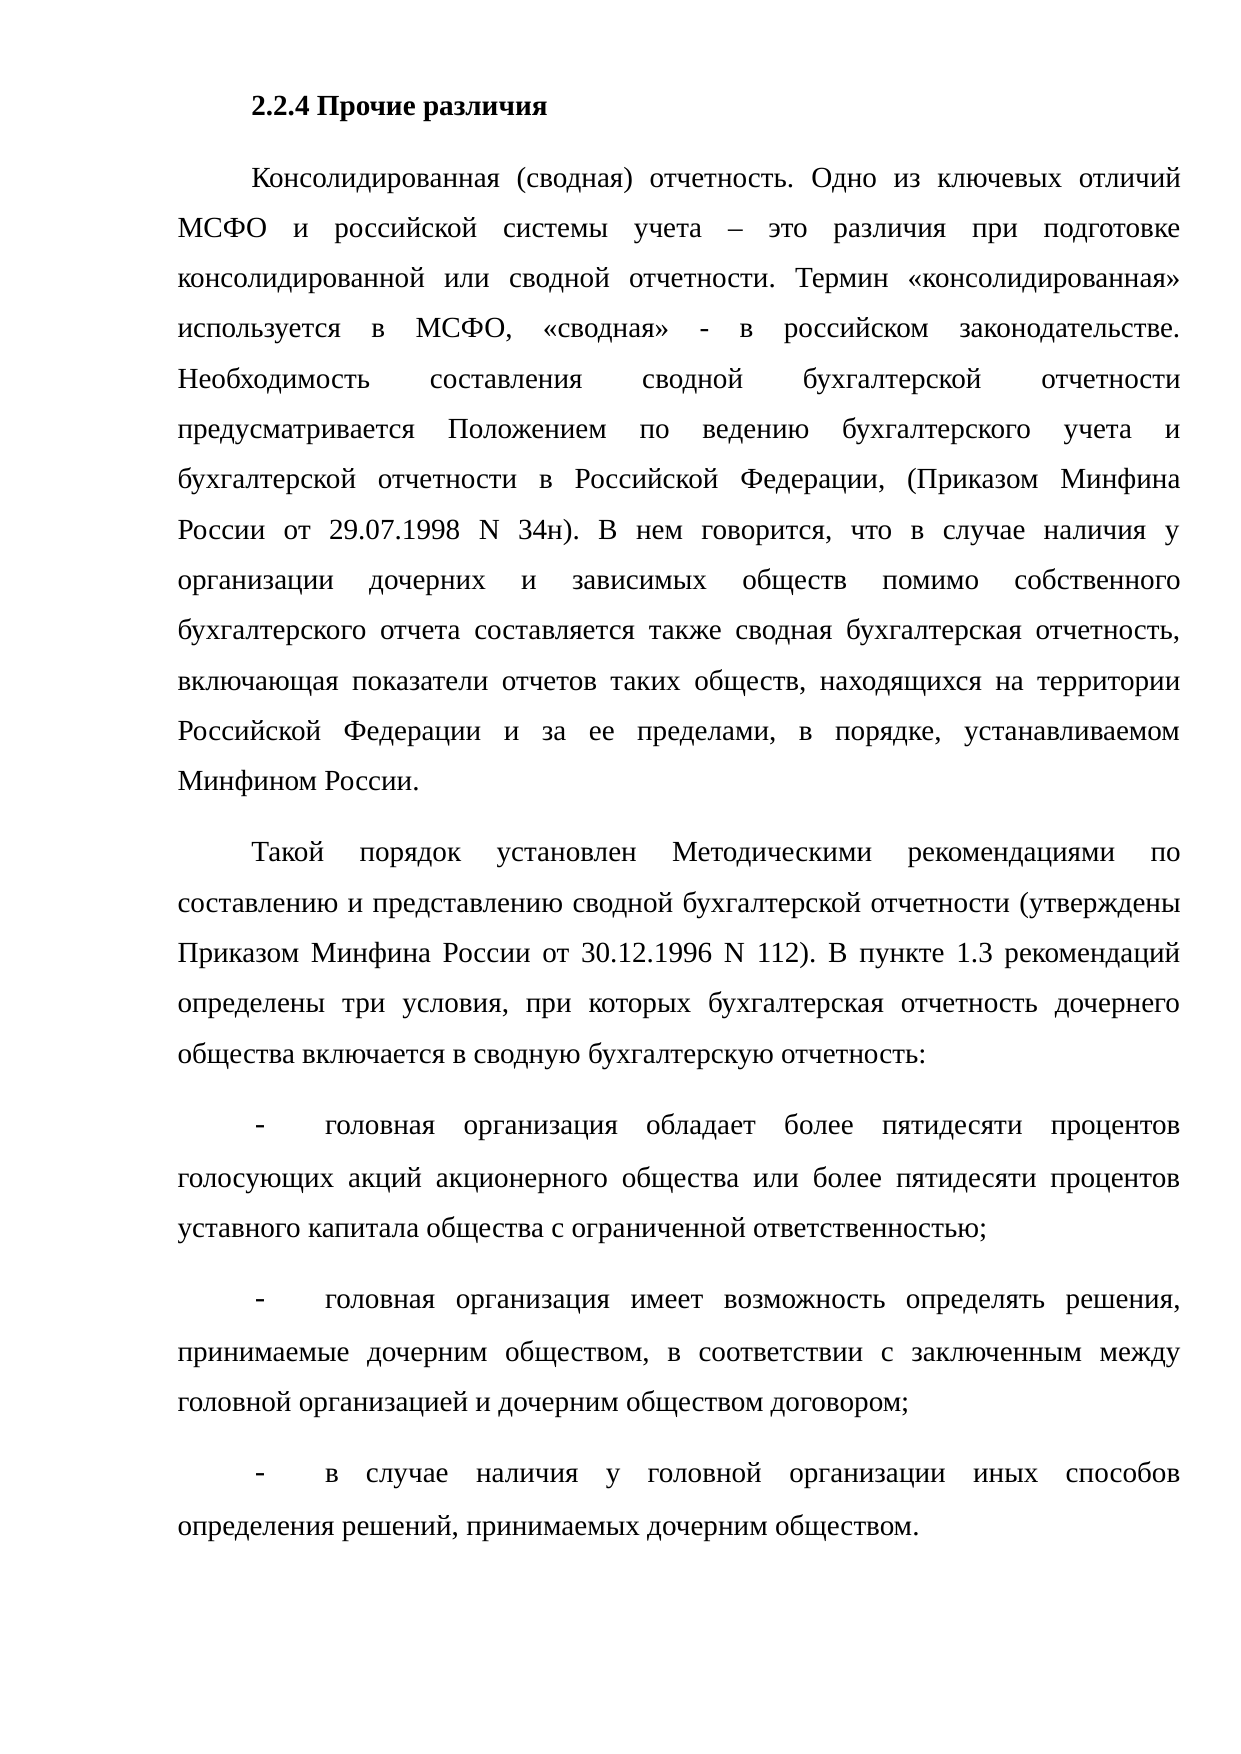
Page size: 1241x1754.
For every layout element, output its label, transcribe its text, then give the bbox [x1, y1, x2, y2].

text 2.2.4 Прочие различия [177, 88, 1181, 122]
text Консолидированная (сводная) отчетность. Одно из ключевых отличий МСФО и российской системы учета – это различия при подготовке консолидированной или сводной отчетности. Термин «консолидированная» используется в МСФО, «сводная» - в российском законодательстве. Необходимость составления сводной бухгалтерской отчетности предусматривается Положением по ведению бухгалтерского учета и бухгалтерской отчетности в Российской Федерации, (Приказом Минфина России от 29.07.1998 N 34н). В нем говорится, что в случае наличия у организации дочерних и зависимых обществ помимо собственного бухгалтерского отчета составляется также сводная бухгалтерская отчетность, включающая показатели отчетов таких обществ, находящихся на территории Российской Федерации и за ее пределами, в порядке, устанавливаемом Минфином России. [177, 160, 1181, 797]
list головная организация обладает более пятидесяти процентов голосующих акций акционерного общества или более пятидесяти процентов уставного капитала общества с ограниченной ответственностью; [177, 1107, 1181, 1244]
list в случае наличия у головной организации иных способов определения решений, принимаемых дочерним обществом. [177, 1456, 1181, 1542]
list головная организация имеет возможность определять решения, принимаемые дочерним обществом, в соответствии с заключенным между головной организацией и дочерним обществом договором; [177, 1281, 1181, 1418]
text Такой порядок установлен Методическими рекомендациями по составлению и представлению сводной бухгалтерской отчетности (утверждены Приказом Минфина России от 30.12.1996 N 112). В пункте 1.3 рекомендаций определены три условия, при которых бухгалтерская отчетность дочернего общества включается в сводную бухгалтерскую отчетность: [177, 834, 1181, 1069]
